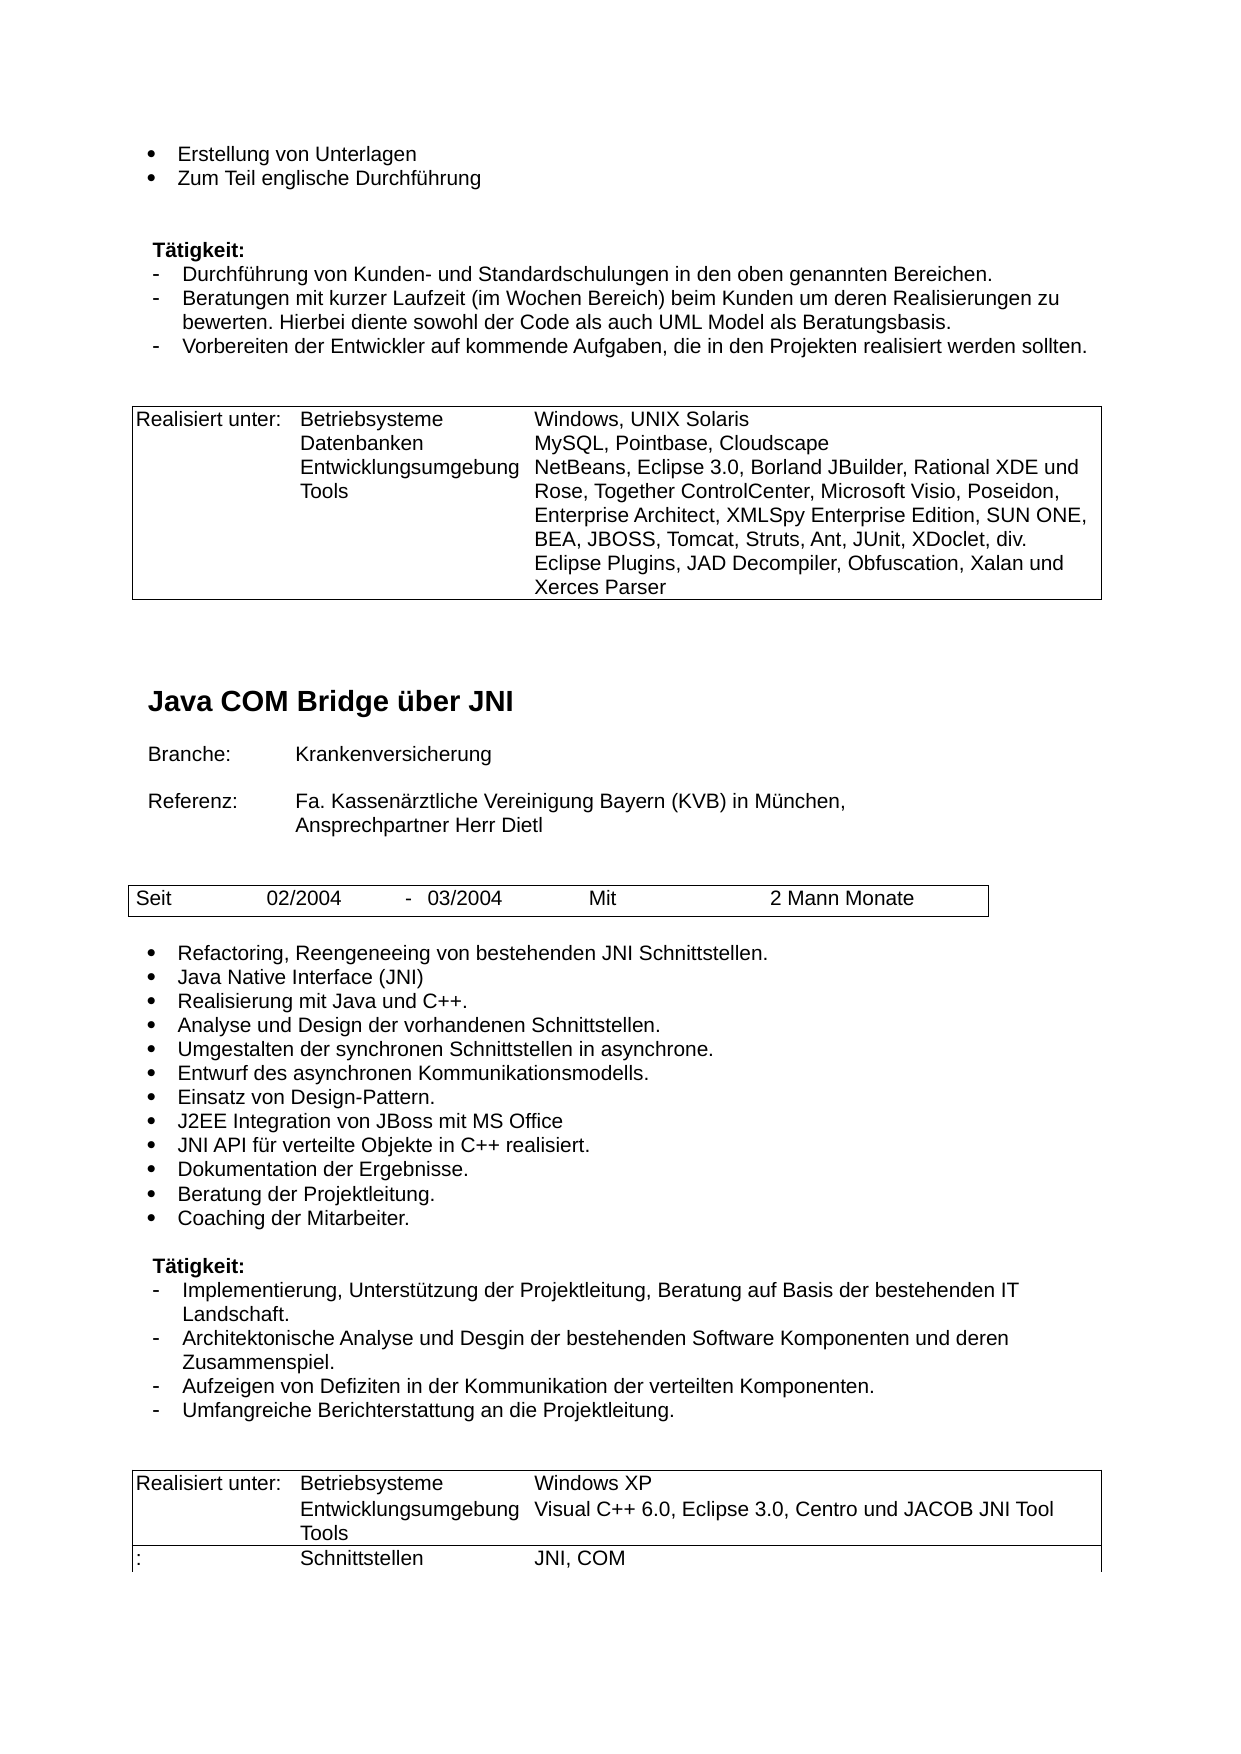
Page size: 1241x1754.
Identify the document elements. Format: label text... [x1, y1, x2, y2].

text Branche: Krankenversicherung [148, 741, 1110, 765]
table_header Betriebsysteme [297, 1471, 531, 1497]
list Beratung der Projektleitung. [148, 1181, 1110, 1205]
text Tätigkeit: [152, 1253, 1110, 1277]
list Architektonische Analyse und Desgin der bestehenden Software Komponenten und deren Zusammenspiel. [152, 1325, 1110, 1373]
table_header Realisiert unter: [133, 407, 297, 455]
list Realisierung mit Java und C++. [148, 989, 1110, 1013]
list Umfangreiche Berichterstattung an die Projektleitung. [152, 1397, 1110, 1422]
list Refactoring, Reengeneeing von bestehenden JNI Schnittstellen. [148, 941, 1110, 965]
list Vorbereiten der Entwickler auf kommende Aufgaben, die in den Projekten realisiert werden sollten. [152, 334, 1110, 358]
list Entwurf des asynchronen Kommunikationsmodells. [148, 1061, 1110, 1085]
list Erstellung von Unterlagen [148, 142, 1110, 166]
list JNI API für verteilte Objekte in C++ realisiert. [148, 1133, 1110, 1157]
text Ansprechpartner Herr Dietl [221, 813, 1110, 837]
table_cell JNI, COM [531, 1546, 1101, 1572]
table_header Windows, UNIX Solaris MySQL, Pointbase, Cloudscape [531, 407, 1101, 455]
list Einsatz von Design-Pattern. [148, 1085, 1110, 1109]
table_header Betriebsysteme Datenbanken [297, 407, 531, 455]
text Referenz: Fa. Kassenärztliche Vereinigung Bayern (KVB) in München, [148, 789, 1110, 813]
table_cell Visual C++ 6.0, Eclipse 3.0, Centro und JACOB JNI Tool [531, 1497, 1101, 1545]
table_cell [133, 1497, 297, 1545]
table_header - [398, 886, 420, 916]
table_cell : [133, 1546, 297, 1572]
table_header Realisiert unter: [133, 1471, 297, 1497]
table_cell [133, 455, 297, 598]
list Durchführung von Kunden- und Standardschulungen in den oben genannten Bereichen. [152, 262, 1110, 286]
list J2EE Integration von JBoss mit MS Office [148, 1109, 1110, 1133]
table_cell Entwicklungsumgebung Tools [297, 455, 531, 598]
list Implementierung, Unterstützung der Projektleitung, Beratung auf Basis der bestehenden IT Landschaft. [152, 1277, 1110, 1325]
table_cell Entwicklungsumgebung Tools [297, 1497, 531, 1545]
list Umgestalten der synchronen Schnittstellen in asynchrone. [148, 1037, 1110, 1061]
list Zum Teil englische Durchführung [148, 166, 1110, 190]
table_cell Schnittstellen [297, 1546, 531, 1572]
table_header 03/2004 [420, 886, 581, 916]
table_header 2 Mann Monate [763, 886, 988, 916]
list Dokumentation der Ergebnisse. [148, 1157, 1110, 1181]
list Aufzeigen von Defiziten in der Kommunikation der verteilten Komponenten. [152, 1373, 1110, 1397]
table_header Seit [129, 886, 259, 916]
list Beratungen mit kurzer Laufzeit (im Wochen Bereich) beim Kunden um deren Realisierungen zu bewerten. Hierbei diente sowohl der Code als auch UML Model als Beratungsbasis. [152, 286, 1110, 334]
text Tätigkeit: [152, 238, 1110, 262]
subtitle Java COM Bridge über JNI [148, 684, 1110, 717]
list Coaching der Mitarbeiter. [148, 1205, 1110, 1229]
list Analyse und Design der vorhandenen Schnittstellen. [148, 1013, 1110, 1037]
table_cell NetBeans, Eclipse 3.0, Borland JBuilder, Rational XDE und Rose, Together ControlCenter, Microsoft Visio, Poseidon, Enterprise Architect, XMLSpy Enterprise Edition, SUN ONE, BEA, JBOSS, Tomcat, Struts, Ant, JUnit, XDoclet, div. Eclipse Plugins, JAD Decompiler, Obfuscation, Xalan und Xerces Parser [531, 455, 1101, 598]
table_header Mit [581, 886, 762, 916]
table_header 02/2004 [259, 886, 398, 916]
table_header Windows XP [531, 1471, 1101, 1497]
list Java Native Interface (JNI) [148, 965, 1110, 989]
